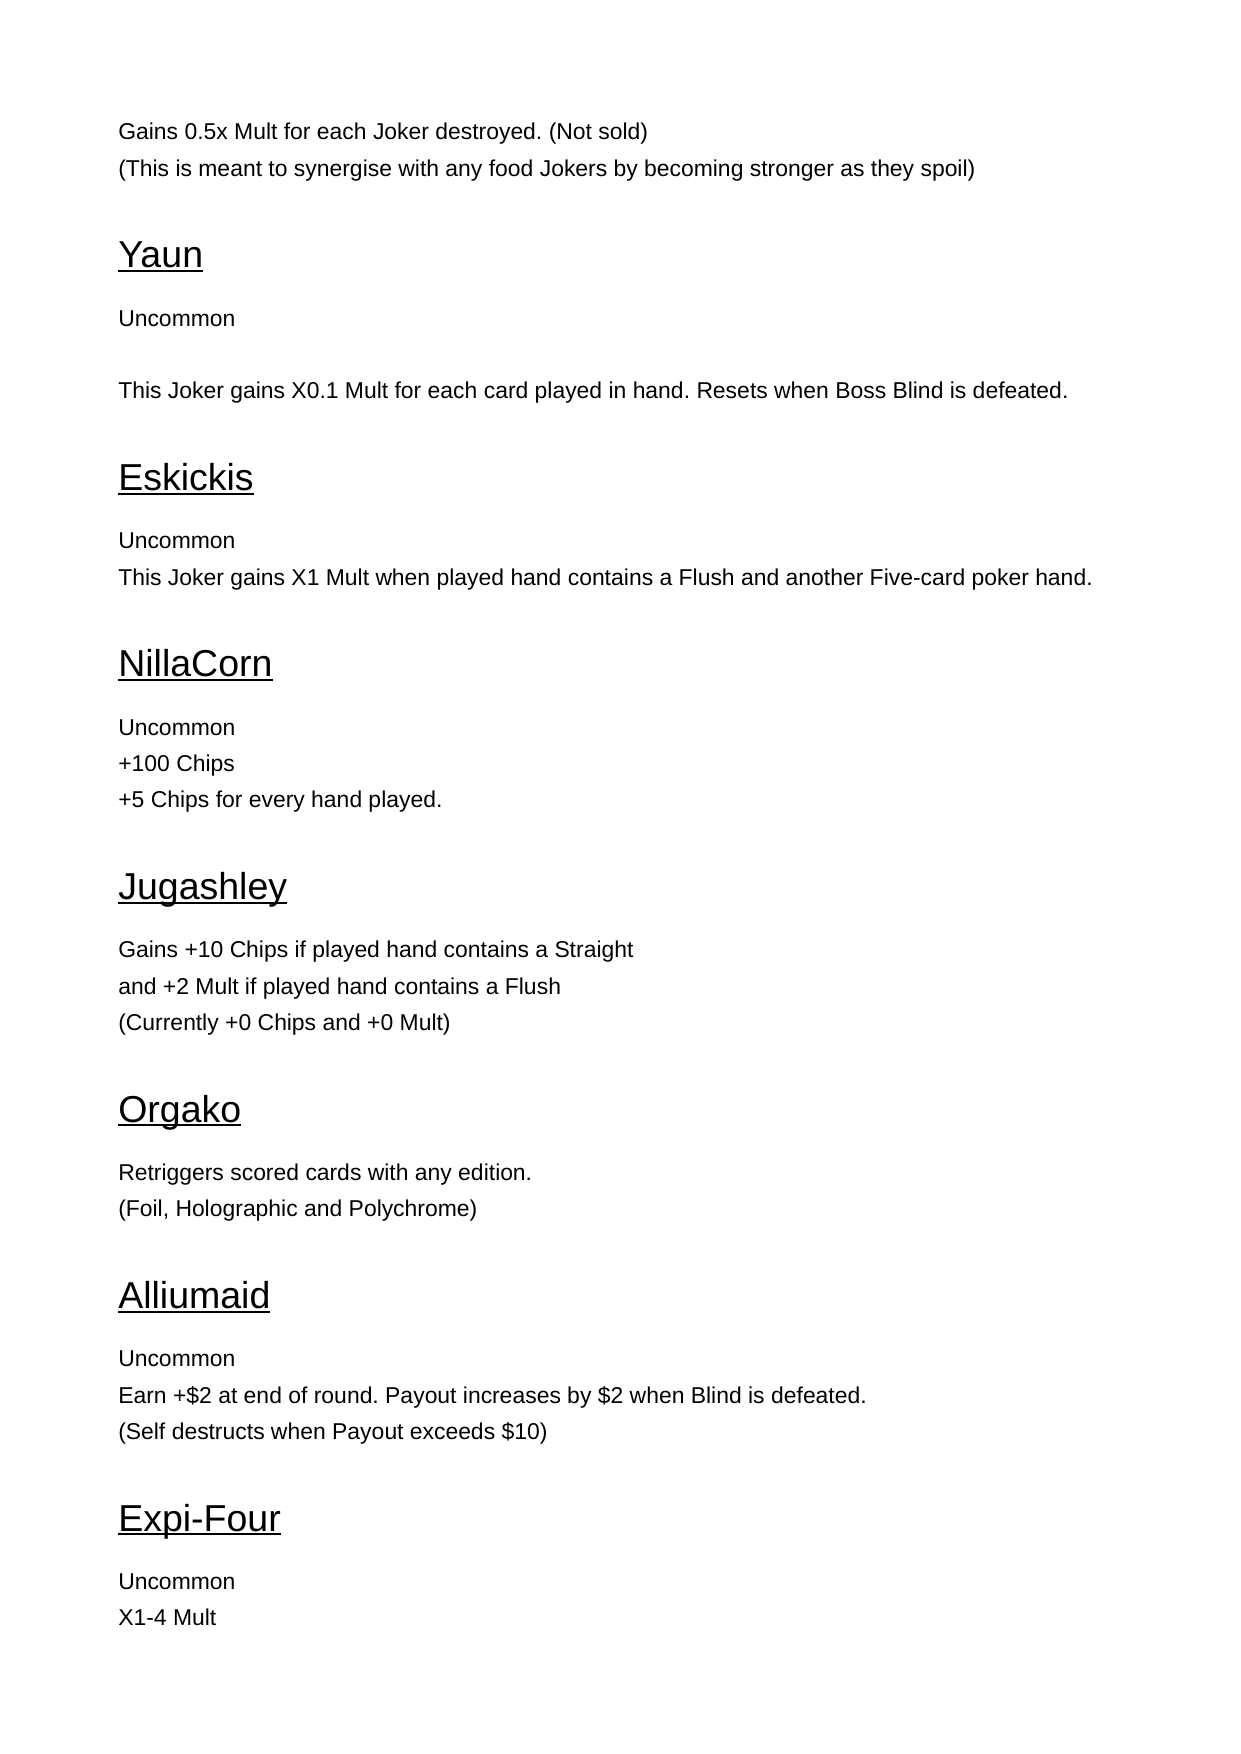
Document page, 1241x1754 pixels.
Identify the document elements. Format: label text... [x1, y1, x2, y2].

text (Currently +0 Chips and +0 Mult) [118, 1009, 1122, 1035]
subtitle Yaun [118, 232, 1122, 276]
text Gains +10 Chips if played hand contains a Straight [118, 936, 1122, 963]
subtitle NillaCorn [118, 642, 1122, 685]
text Uncommon [118, 1568, 1122, 1594]
text (Foil, Holographic and Polychrome) [118, 1195, 1122, 1222]
text (This is meant to synergise with any food Jokers by becoming stronger as they spoil) [118, 154, 1122, 181]
text Uncommon [118, 1345, 1122, 1372]
text X1-4 Mult [118, 1604, 1122, 1631]
subtitle Expi-Four [118, 1496, 1122, 1539]
text +100 Chips [118, 750, 1122, 776]
text +5 Chips for every hand played. [118, 786, 1122, 813]
text and +2 Mult if played hand contains a Flush [118, 973, 1122, 999]
subtitle Jugashley [118, 864, 1122, 907]
subtitle Orgako [118, 1087, 1122, 1130]
subtitle Eskickis [118, 455, 1122, 498]
text This Joker gains X1 Mult when played hand contains a Flush and another Five-card poker hand. [118, 563, 1122, 590]
text (Self destructs when Payout exceeds $10) [118, 1418, 1122, 1444]
text Uncommon [118, 713, 1122, 740]
text Uncommon [118, 304, 1122, 331]
text Uncommon [118, 527, 1122, 553]
text Retriggers scored cards with any edition. [118, 1159, 1122, 1185]
text Gains 0.5x Mult for each Joker destroyed. (Not sold) [118, 118, 1122, 144]
subtitle Alliumaid [118, 1273, 1122, 1316]
text This Joker gains X0.1 Mult for each card played in hand. Resets when Boss Blind is defeated. [118, 377, 1122, 403]
text Earn +$2 at end of round. Payout increases by $2 when Blind is defeated. [118, 1382, 1122, 1408]
